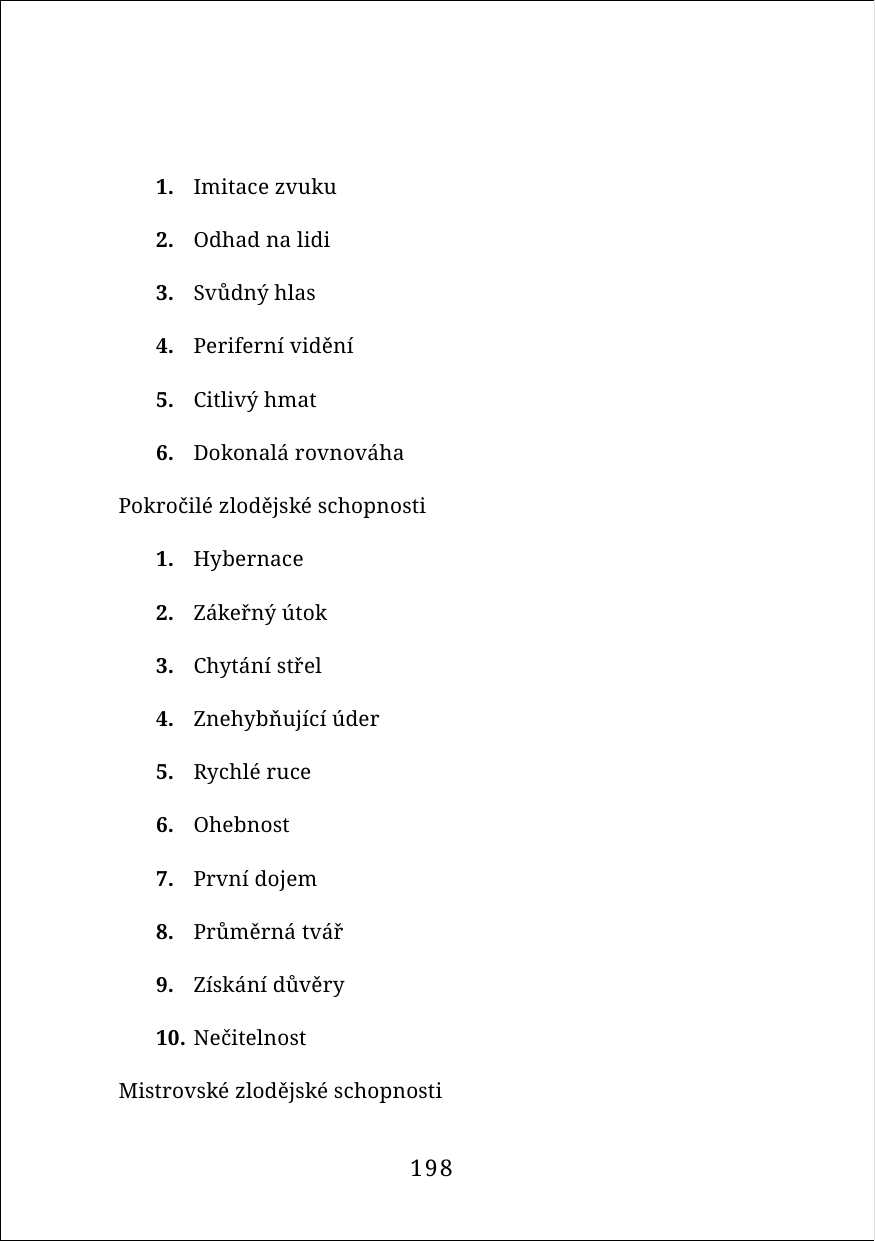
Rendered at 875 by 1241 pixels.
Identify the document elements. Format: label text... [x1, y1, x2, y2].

text Mistrovské zlodějské schopnosti [118, 1077, 756, 1105]
list Ohebnost [156, 811, 756, 839]
list Zákeřný útok [156, 598, 756, 626]
list Získání důvěry [156, 970, 756, 999]
list Průměrná tvář [156, 917, 756, 945]
list Hybernace [156, 544, 756, 573]
list Periferní vidění [156, 331, 756, 360]
list Rychlé ruce [156, 757, 756, 786]
list První dojem [156, 864, 756, 892]
list Dokonalá rovnováha [156, 438, 756, 466]
list Chytání střel [156, 651, 756, 679]
text Pokročilé zlodějské schopnosti [118, 491, 756, 519]
list Odhad na lidi [156, 225, 756, 253]
list Citlivý hmat [156, 385, 756, 413]
list Nečitelnost [156, 1023, 756, 1052]
list Imitace zvuku [156, 172, 756, 200]
list Znehybňující úder [156, 704, 756, 732]
list Svůdný hlas [156, 278, 756, 307]
